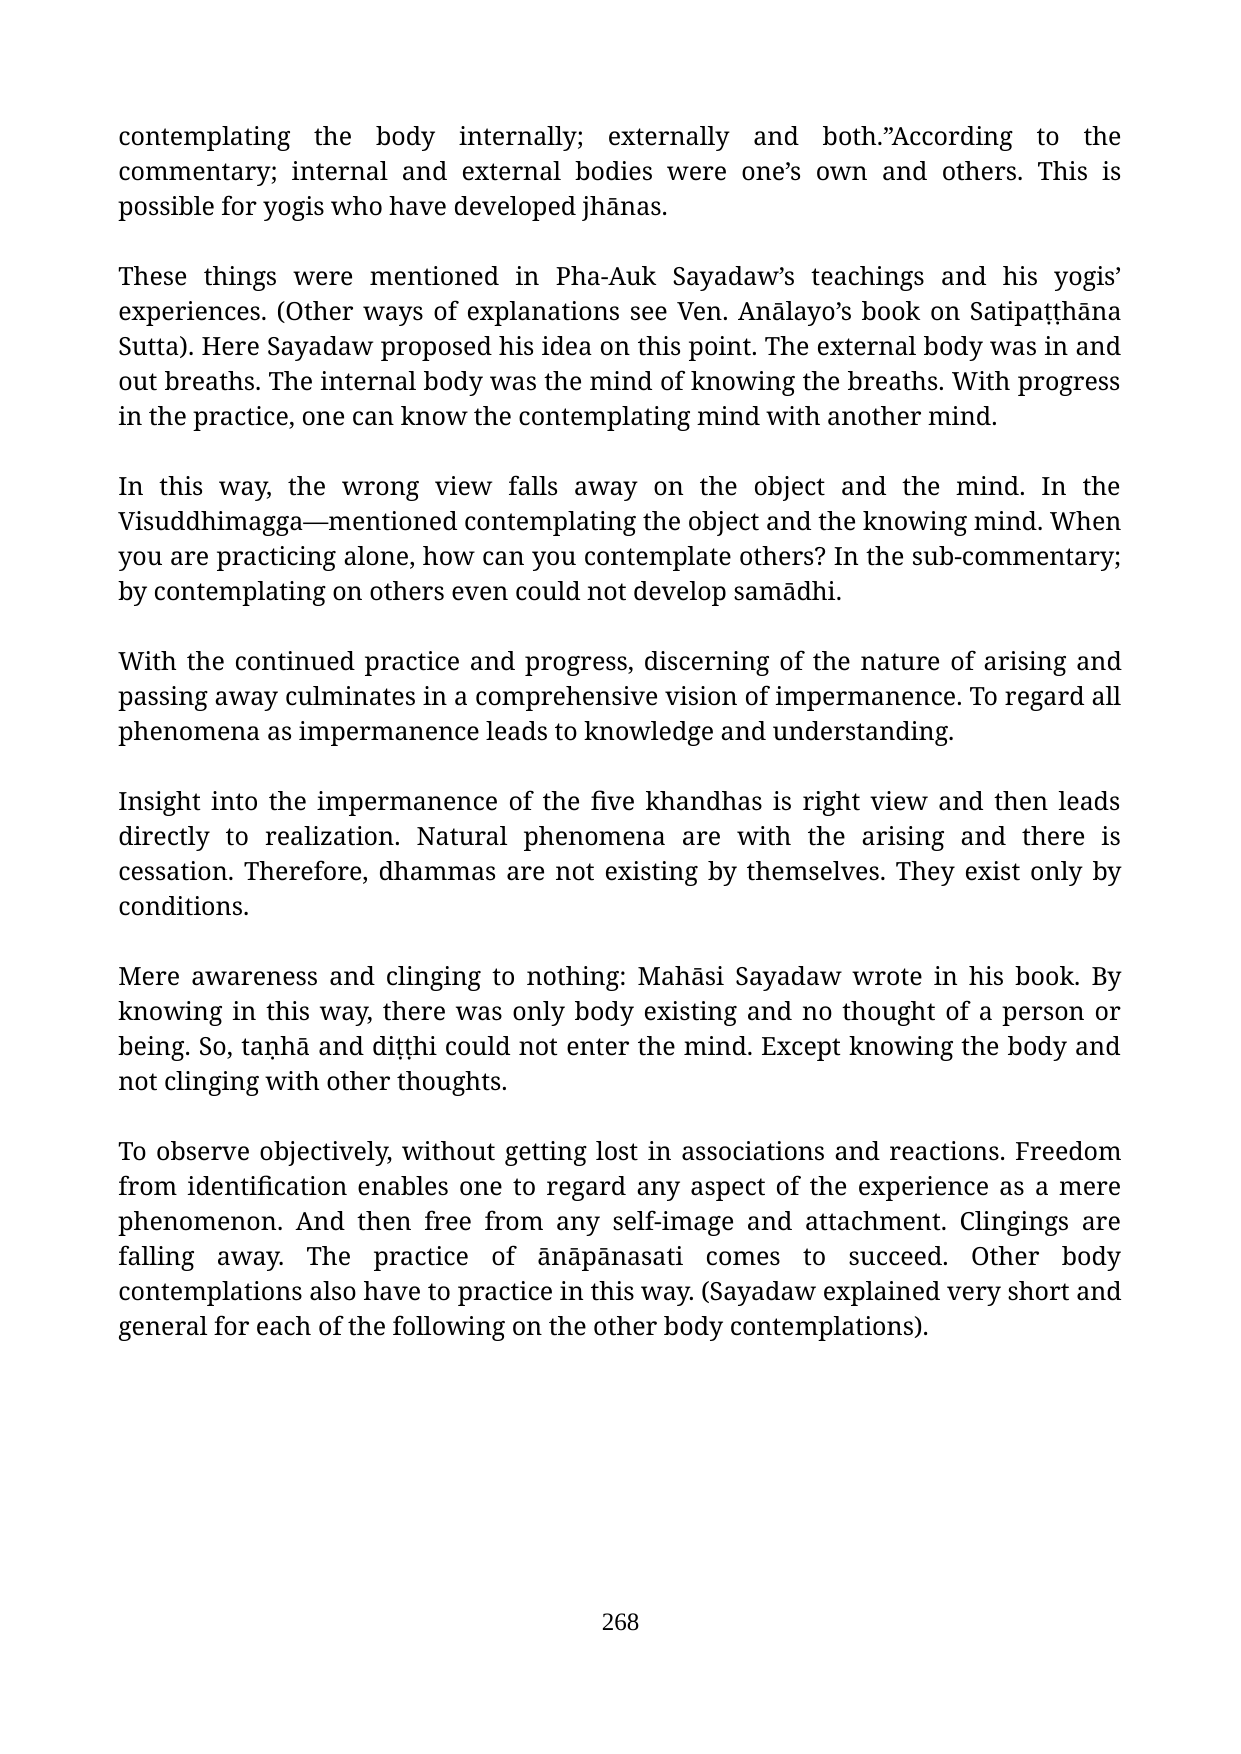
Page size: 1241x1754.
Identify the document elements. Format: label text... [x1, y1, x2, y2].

text contemplating the body internally; externally and both.”According to the commentary; internal and external bodies were one’s own and others. This is possible for yogis who have developed jhānas. These things were mentioned in Pha-Auk Sayadaw’s teachings and his yogis’ experiences. (Other ways of explanations see Ven. Anālayo’s book on Satipaṭṭhāna Sutta). Here Sayadaw proposed his idea on this point. The external body was in and out breaths. The internal body was the mind of knowing the breaths. With progress in the practice, one can know the contemplating mind with another mind. In this way, the wrong view falls away on the object and the mind. In the Visuddhimagga—mentioned contemplating the object and the knowing mind. When you are practicing alone, how can you contemplate others? In the sub-commentary; by contemplating on others even could not develop samādhi. With the continued practice and progress, discerning of the nature of arising and passing away culminates in a comprehensive vision of impermanence. To regard all phenomena as impermanence leads to knowledge and understanding. Insight into the impermanence of the five khandhas is right view and then leads directly to realization. Natural phenomena are with the arising and there is cessation. Therefore, dhammas are not existing by themselves. They exist only by conditions. Mere awareness and clinging to nothing: Mahāsi Sayadaw wrote in his book. By knowing in this way, there was only body existing and no thought of a person or being. So, taṇhā and diṭṭhi could not enter the mind. Except knowing the body and not clinging with other thoughts. To observe objectively, without getting lost in associations and reactions. Freedom from identification enables one to regard any aspect of the experience as a mere phenomenon. And then free from any self-image and attachment. Clingings are falling away. The practice of ānāpānasati comes to succeed. Other body contemplations also have to practice in this way. (Sayadaw explained very short and general for each of the following on the other body contemplations). [118, 118, 1122, 1343]
